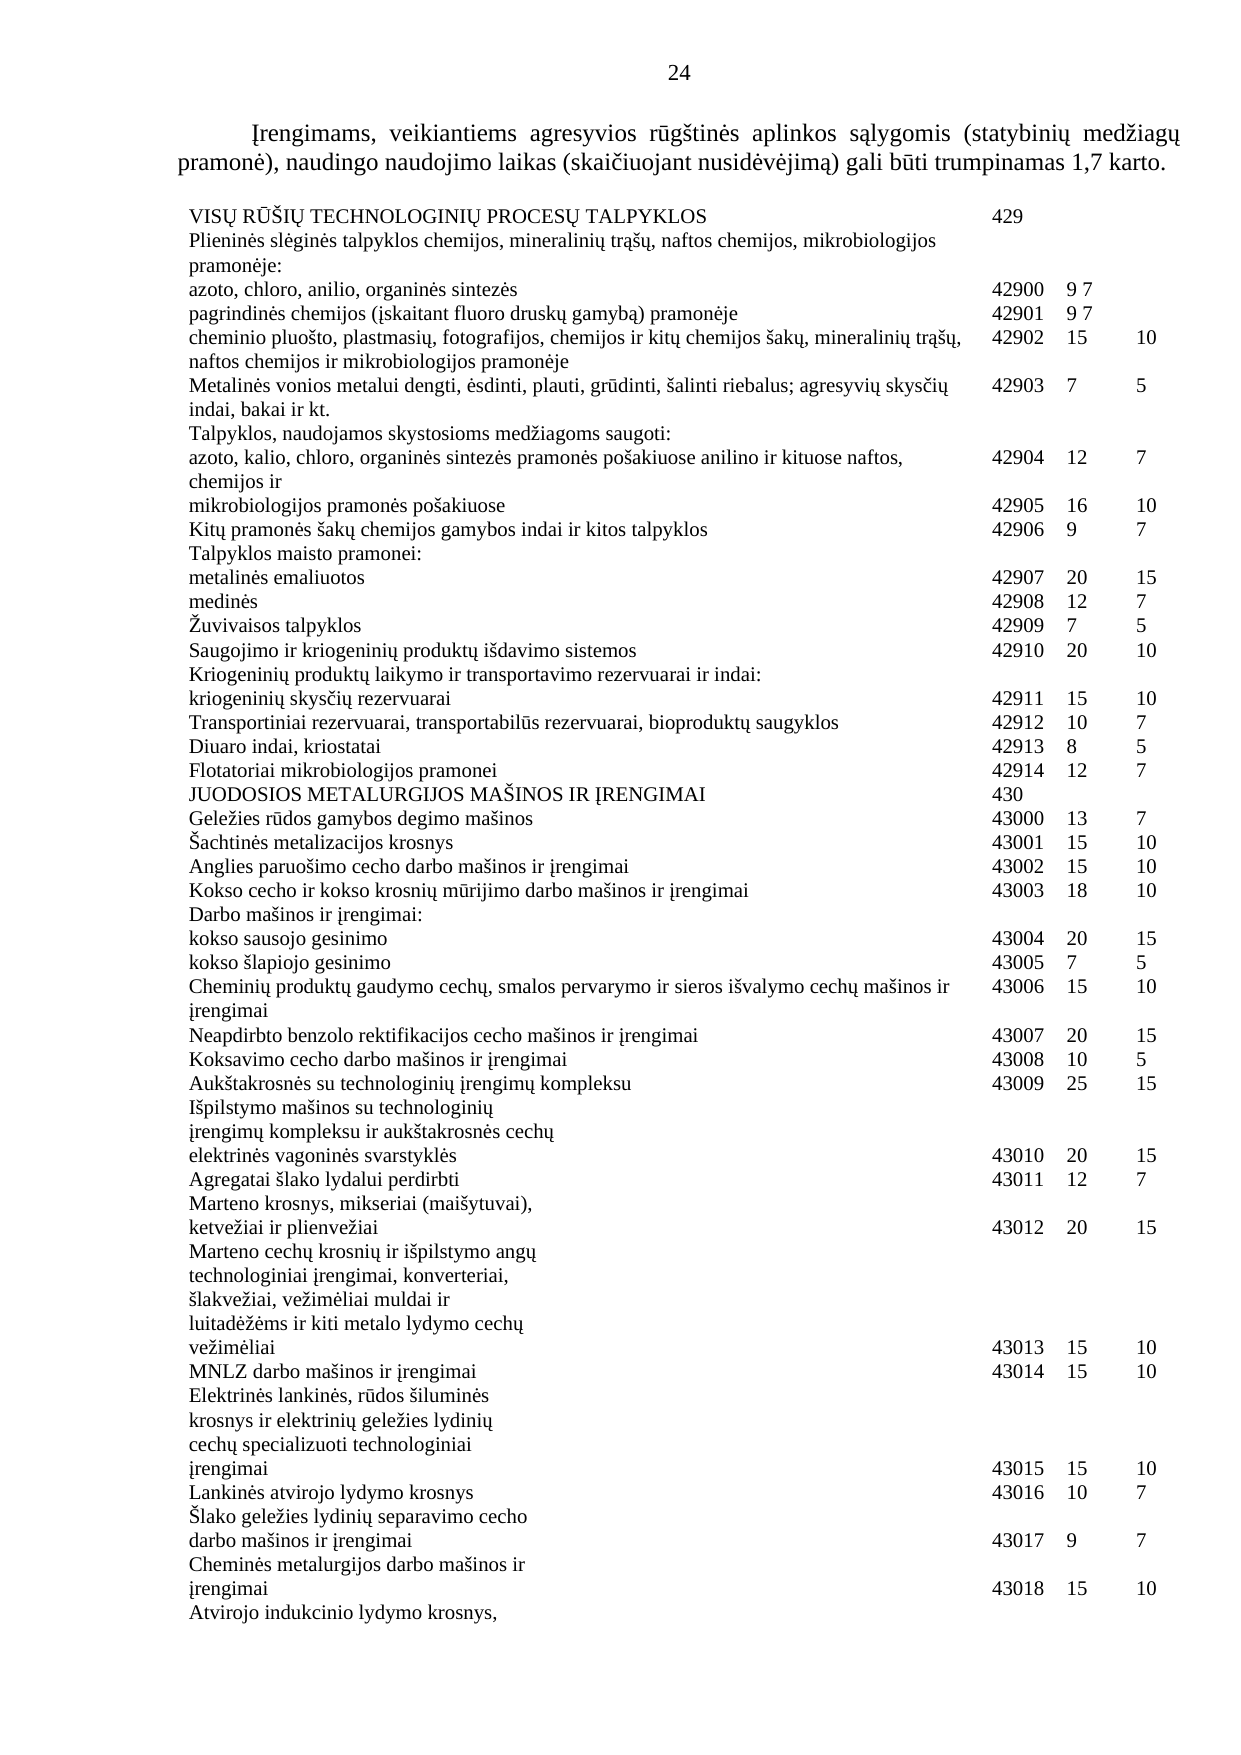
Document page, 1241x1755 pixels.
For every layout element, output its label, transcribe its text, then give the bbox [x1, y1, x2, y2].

table_cell [1055, 1600, 1124, 1624]
table_cell [1125, 1432, 1181, 1456]
table_cell 10 [1125, 830, 1181, 854]
table_cell įrengimai [177, 1456, 981, 1480]
table_cell [1055, 1119, 1124, 1143]
table_cell [981, 662, 1055, 686]
table_cell 9 [1055, 517, 1124, 541]
table_cell [1125, 301, 1181, 325]
table_cell 10 [1125, 686, 1181, 710]
table_cell luitadėžėms ir kiti metalo lydymo cechų [177, 1311, 981, 1335]
table_cell metalinės emaliuotos [177, 565, 981, 589]
table_cell Plieninės slėginės talpyklos chemijos, mineralinių trąšų, naftos chemijos, mikrobiologijos pramonėje: [177, 229, 981, 277]
table_cell [981, 1119, 1055, 1143]
table_cell Šachtinės metalizacijos krosnys [177, 830, 981, 854]
table_cell 5 [1125, 1047, 1181, 1071]
table_cell [1055, 1095, 1124, 1119]
table_cell 10 [1125, 878, 1181, 902]
table_cell mikrobiologijos pramonės pošakiuose [177, 493, 981, 517]
table_cell Aukštakrosnės su technologinių įrengimų kompleksu [177, 1071, 981, 1095]
table_cell [1055, 1263, 1124, 1287]
table_cell [1125, 277, 1181, 301]
table_cell [1125, 1311, 1181, 1335]
table_cell Kitų pramonės šakų chemijos gamybos indai ir kitos talpyklos [177, 517, 981, 541]
table_cell 15 [1055, 854, 1124, 878]
table_cell 15 [1055, 325, 1124, 373]
table_cell 10 [1125, 638, 1181, 662]
table_cell 43000 [981, 806, 1055, 830]
table_cell 42909 [981, 614, 1055, 637]
table_header [1125, 204, 1181, 228]
table_cell Saugojimo ir kriogeninių produktų išdavimo sistemos [177, 638, 981, 662]
table_cell Talpyklos, naudojamos skystosioms medžiagoms saugoti: [177, 421, 981, 445]
table_cell 20 [1055, 565, 1124, 589]
table_cell 43003 [981, 878, 1055, 902]
table_cell Išpilstymo mašinos su technologinių [177, 1095, 981, 1119]
table_cell kriogeninių skysčių rezervuarai [177, 686, 981, 710]
table_cell 42910 [981, 638, 1055, 662]
table_cell Anglies paruošimo cecho darbo mašinos ir įrengimai [177, 854, 981, 878]
table_cell 7 [1125, 710, 1181, 734]
table_cell 42903 [981, 373, 1055, 421]
table_cell įrengimai [177, 1576, 981, 1600]
table_cell 5 [1125, 373, 1181, 421]
table_cell 20 [1055, 638, 1124, 662]
table_cell 10 [1125, 325, 1181, 373]
table_cell [1055, 1311, 1124, 1335]
table_cell Marteno krosnys, mikseriai (maišytuvai), [177, 1191, 981, 1215]
table_cell 43017 [981, 1528, 1055, 1552]
table_cell [981, 1239, 1055, 1263]
table_cell medinės [177, 589, 981, 613]
table_cell [981, 1432, 1055, 1456]
table_cell ketvežiai ir plienvežiai [177, 1215, 981, 1239]
table_cell [1125, 1408, 1181, 1432]
table_cell 15 [1125, 1071, 1181, 1095]
table_cell Talpyklos maisto pramonei: [177, 541, 981, 565]
table_cell [1125, 1600, 1181, 1624]
table_cell 7 [1125, 1528, 1181, 1552]
table_cell MNLZ darbo mašinos ir įrengimai [177, 1359, 981, 1383]
table_cell [1055, 1384, 1124, 1407]
table_cell 430 [981, 782, 1055, 806]
table_cell [1125, 1504, 1181, 1528]
table_header VISŲ RŪŠIŲ TECHNOLOGINIŲ PROCESŲ TALPYKLOS [177, 204, 981, 228]
table_cell 42911 [981, 686, 1055, 710]
table_cell [981, 229, 1055, 277]
table_cell [1125, 229, 1181, 277]
table_cell 10 [1125, 854, 1181, 878]
table_cell 5 [1125, 734, 1181, 758]
table_cell 10 [1125, 1456, 1181, 1480]
table_cell 43005 [981, 950, 1055, 974]
table_cell 10 [1125, 974, 1181, 1022]
table_cell [981, 1552, 1055, 1576]
table_cell 15 [1055, 830, 1124, 854]
table_cell [981, 902, 1055, 926]
table_cell 15 [1125, 1215, 1181, 1239]
table_cell 42905 [981, 493, 1055, 517]
table_cell 43009 [981, 1071, 1055, 1095]
table_cell 42901 [981, 301, 1055, 325]
table_cell Atvirojo indukcinio lydymo krosnys, [177, 1600, 981, 1624]
table_cell 15 [1055, 1576, 1124, 1600]
table_cell kokso šlapiojo gesinimo [177, 950, 981, 974]
table_cell [1125, 1095, 1181, 1119]
table_cell 15 [1125, 1023, 1181, 1047]
table_cell [981, 1600, 1055, 1624]
table_cell 43015 [981, 1456, 1055, 1480]
table_cell Neapdirbto benzolo rektifikacijos cecho mašinos ir įrengimai [177, 1023, 981, 1047]
table_cell azoto, kalio, chloro, organinės sintezės pramonės pošakiuose anilino ir kituose naftos, chemijos ir [177, 445, 981, 493]
table_cell krosnys ir elektrinių geležies lydinių [177, 1408, 981, 1432]
table_cell 13 [1055, 806, 1124, 830]
table_cell 7 [1125, 758, 1181, 782]
table_cell Elektrinės lankinės, rūdos šiluminės [177, 1384, 981, 1407]
table_cell 42914 [981, 758, 1055, 782]
table_cell vežimėliai [177, 1335, 981, 1359]
table_cell 20 [1055, 1143, 1124, 1167]
table_cell 15 [1125, 1143, 1181, 1167]
table_cell [1125, 1384, 1181, 1407]
table_cell Kokso cecho ir kokso krosnių mūrijimo darbo mašinos ir įrengimai [177, 878, 981, 902]
table_cell [1125, 1263, 1181, 1287]
table_cell 10 [1125, 1335, 1181, 1359]
table_cell 42913 [981, 734, 1055, 758]
table_cell 15 [1125, 926, 1181, 950]
table_cell 7 [1055, 373, 1124, 421]
table_cell [1055, 421, 1124, 445]
table_cell [1055, 1504, 1124, 1528]
table_cell pagrindinės chemijos (įskaitant fluoro druskų gamybą) pramonėje [177, 301, 981, 325]
table_cell [981, 1504, 1055, 1528]
table_cell Transportiniai rezervuarai, transportabilūs rezervuarai, bioproduktų saugyklos [177, 710, 981, 734]
table_cell 5 [1125, 614, 1181, 637]
table_cell 42900 [981, 277, 1055, 301]
table_cell 10 [1125, 1359, 1181, 1383]
table_cell [1055, 662, 1124, 686]
table_cell Žuvivaisos talpyklos [177, 614, 981, 637]
table_cell [1125, 1239, 1181, 1263]
table_cell 12 [1055, 758, 1124, 782]
table_cell Marteno cechų krosnių ir išpilstymo angų [177, 1239, 981, 1263]
table_cell azoto, chloro, anilio, organinės sintezės [177, 277, 981, 301]
table_cell 20 [1055, 1215, 1124, 1239]
table_cell 42906 [981, 517, 1055, 541]
table_cell 9 7 [1055, 301, 1124, 325]
table_cell [1055, 1191, 1124, 1215]
table_cell Lankinės atvirojo lydymo krosnys [177, 1480, 981, 1504]
table_cell Diuaro indai, kriostatai [177, 734, 981, 758]
table_cell Metalinės vonios metalui dengti, ėsdinti, plauti, grūdinti, šalinti riebalus; agresyvių skysčių indai, bakai ir kt. [177, 373, 981, 421]
table_cell 20 [1055, 926, 1124, 950]
table_cell Šlako geležies lydinių separavimo cecho [177, 1504, 981, 1528]
table_cell [1055, 1552, 1124, 1576]
table_cell 10 [1055, 710, 1124, 734]
table_cell 43002 [981, 854, 1055, 878]
table_cell [1055, 1239, 1124, 1263]
table_cell [1125, 541, 1181, 565]
table_cell 10 [1125, 1576, 1181, 1600]
table_cell 42902 [981, 325, 1055, 373]
table_cell įrengimų kompleksu ir aukštakrosnės cechų [177, 1119, 981, 1143]
table_cell 7 [1125, 445, 1181, 493]
table_cell 9 [1055, 1528, 1124, 1552]
table_cell šlakvežiai, vežimėliai muldai ir [177, 1287, 981, 1311]
table_cell [1055, 1432, 1124, 1456]
table_cell 43012 [981, 1215, 1055, 1239]
table_header [1055, 204, 1124, 228]
table_cell 7 [1055, 614, 1124, 637]
table_cell Darbo mašinos ir įrengimai: [177, 902, 981, 926]
table_cell [1125, 662, 1181, 686]
table_cell Cheminės metalurgijos darbo mašinos ir [177, 1552, 981, 1576]
table_cell [1055, 229, 1124, 277]
table_cell 42908 [981, 589, 1055, 613]
table_cell 15 [1055, 1359, 1124, 1383]
table_cell [1125, 421, 1181, 445]
table_cell 16 [1055, 493, 1124, 517]
table_cell [981, 1095, 1055, 1119]
table_cell [1125, 1287, 1181, 1311]
table_cell [1125, 1552, 1181, 1576]
table_cell 8 [1055, 734, 1124, 758]
table_cell 43007 [981, 1023, 1055, 1047]
table_cell kokso sausojo gesinimo [177, 926, 981, 950]
table_cell 10 [1055, 1480, 1124, 1504]
table_cell 7 [1125, 806, 1181, 830]
table_cell [981, 1384, 1055, 1407]
table_cell Kriogeninių produktų laikymo ir transportavimo rezervuarai ir indai: [177, 662, 981, 686]
table_cell [981, 1287, 1055, 1311]
table_cell 7 [1055, 950, 1124, 974]
table_cell 15 [1055, 974, 1124, 1022]
table_cell Flotatoriai mikrobiologijos pramonei [177, 758, 981, 782]
table_cell 7 [1125, 1167, 1181, 1191]
table_cell 10 [1055, 1047, 1124, 1071]
table_cell 18 [1055, 878, 1124, 902]
table_cell 12 [1055, 445, 1124, 493]
table_cell 42912 [981, 710, 1055, 734]
table_cell 25 [1055, 1071, 1124, 1095]
table_cell [1125, 782, 1181, 806]
text Įrengimams, veikiantiems agresyvios rūgštinės aplinkos sąlygomis (statybinių medžiagų pramonė), naudingo naudojimo laikas (skaičiuojant nusidėvėjimą) gali būti trumpinamas 1,7 karto. [177, 118, 1181, 176]
table_cell [1125, 1119, 1181, 1143]
table_cell technologiniai įrengimai, konverteriai, [177, 1263, 981, 1287]
table_cell elektrinės vagoninės svarstyklės [177, 1143, 981, 1167]
table_cell 15 [1055, 1456, 1124, 1480]
table_cell JUODOSIOS METALURGIJOS MAŠINOS IR ĮRENGIMAI [177, 782, 981, 806]
table_cell 9 7 [1055, 277, 1124, 301]
table_cell [981, 1263, 1055, 1287]
table_cell 7 [1125, 589, 1181, 613]
table_cell 43018 [981, 1576, 1055, 1600]
table_cell darbo mašinos ir įrengimai [177, 1528, 981, 1552]
table_cell 15 [1055, 686, 1124, 710]
table_cell 43014 [981, 1359, 1055, 1383]
table_header 429 [981, 204, 1055, 228]
table_cell [1125, 1191, 1181, 1215]
table_cell 42904 [981, 445, 1055, 493]
table_cell Geležies rūdos gamybos degimo mašinos [177, 806, 981, 830]
table_cell [981, 421, 1055, 445]
table_cell 43010 [981, 1143, 1055, 1167]
table_cell [1055, 782, 1124, 806]
table_cell 43016 [981, 1480, 1055, 1504]
table_cell cheminio pluošto, plastmasių, fotografijos, chemijos ir kitų chemijos šakų, mineralinių trąšų, naftos chemijos ir mikrobiologijos pramonėje [177, 325, 981, 373]
table_cell [1055, 1408, 1124, 1432]
table_cell 5 [1125, 950, 1181, 974]
table_cell cechų specializuoti technologiniai [177, 1432, 981, 1456]
table_cell Koksavimo cecho darbo mašinos ir įrengimai [177, 1047, 981, 1071]
table_cell 42907 [981, 565, 1055, 589]
table_cell 43006 [981, 974, 1055, 1022]
table_cell [981, 1408, 1055, 1432]
table_cell 15 [1055, 1335, 1124, 1359]
table_cell Agregatai šlako lydalui perdirbti [177, 1167, 981, 1191]
table_cell [981, 541, 1055, 565]
table_cell 7 [1125, 1480, 1181, 1504]
table_cell [1055, 902, 1124, 926]
table_cell [1055, 541, 1124, 565]
table_cell 10 [1125, 493, 1181, 517]
table_cell 15 [1125, 565, 1181, 589]
table_cell 43004 [981, 926, 1055, 950]
table_cell 12 [1055, 1167, 1124, 1191]
table_cell 43013 [981, 1335, 1055, 1359]
table_cell 20 [1055, 1023, 1124, 1047]
table_cell [981, 1311, 1055, 1335]
table_cell 43011 [981, 1167, 1055, 1191]
table_cell 43001 [981, 830, 1055, 854]
table_cell 12 [1055, 589, 1124, 613]
table_cell [1125, 902, 1181, 926]
table_cell Cheminių produktų gaudymo cechų, smalos pervarymo ir sieros išvalymo cechų mašinos ir įrengimai [177, 974, 981, 1022]
table_cell [981, 1191, 1055, 1215]
table_cell [1055, 1287, 1124, 1311]
table_cell 43008 [981, 1047, 1055, 1071]
table_cell 7 [1125, 517, 1181, 541]
